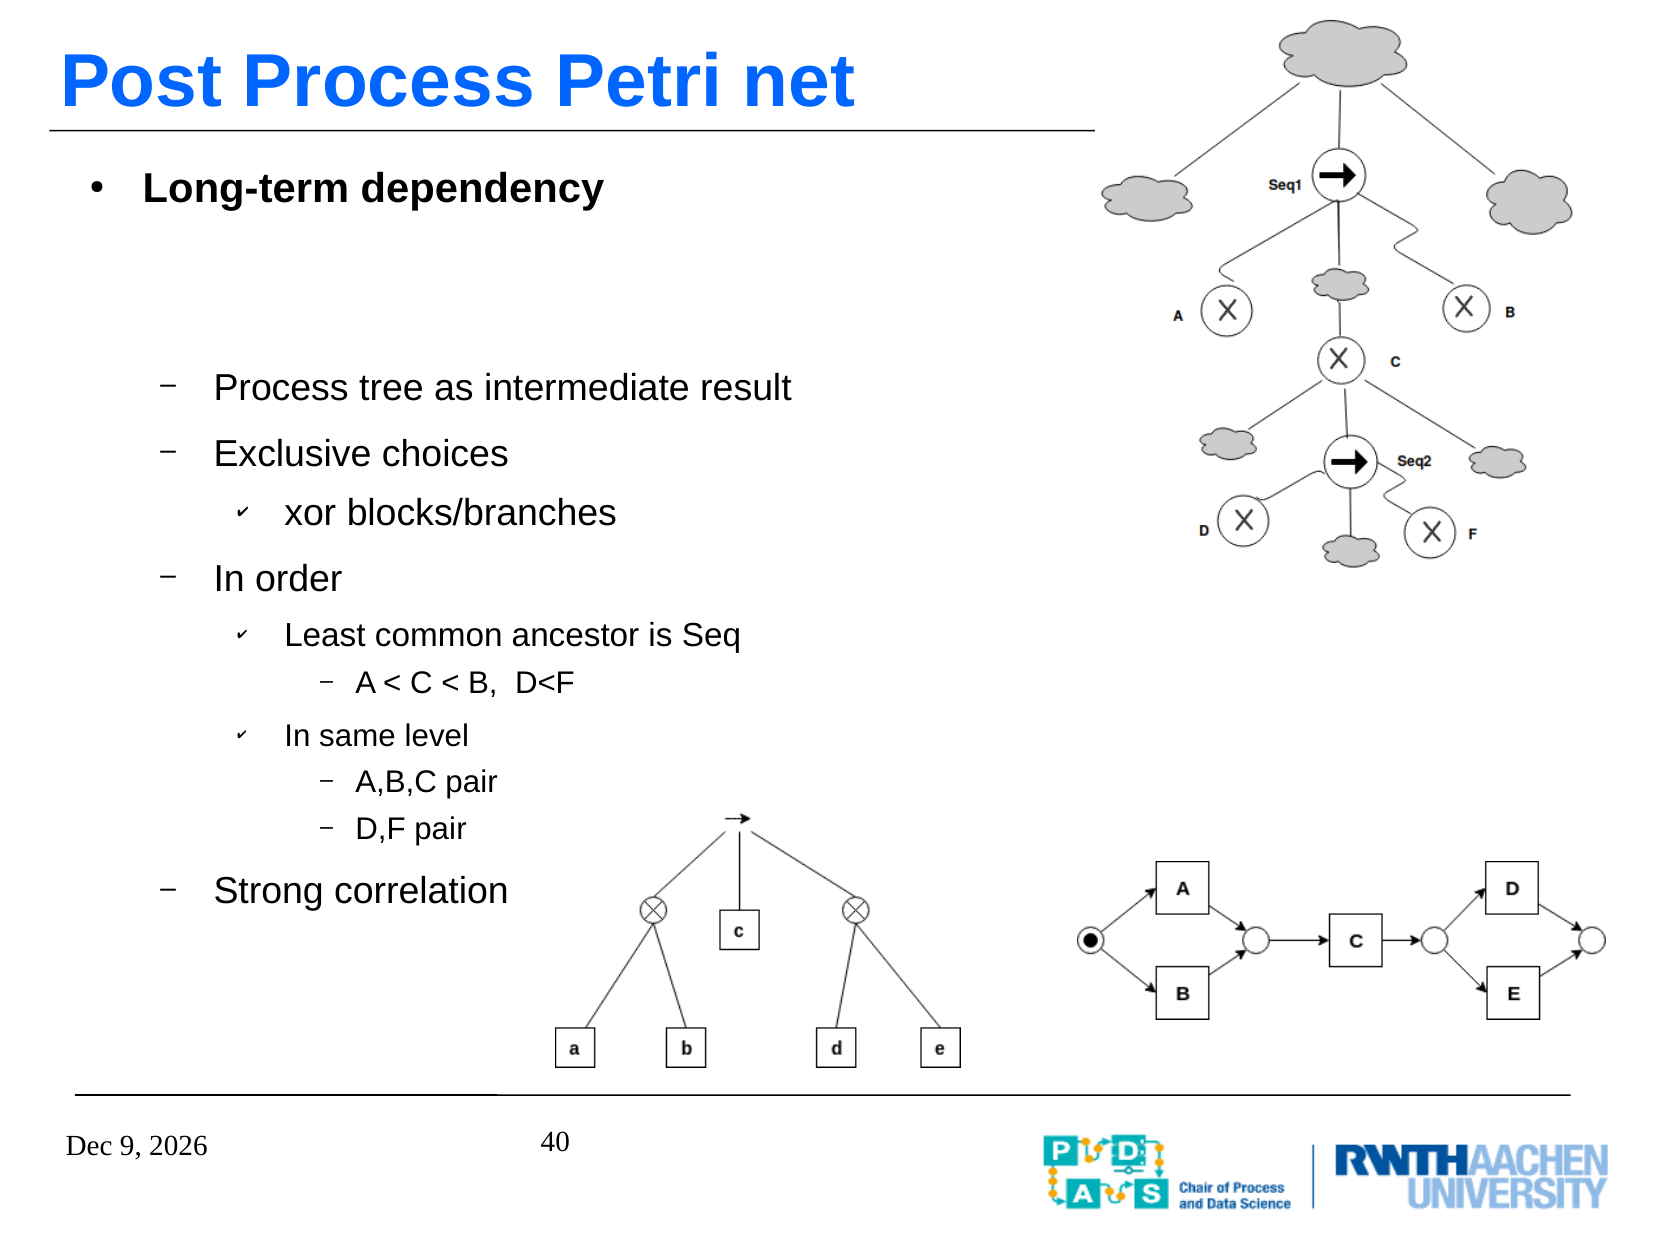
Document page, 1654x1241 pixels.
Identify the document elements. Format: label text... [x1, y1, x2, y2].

picture [1095, 13, 1576, 571]
picture [1077, 861, 1606, 1021]
picture [1005, 1090, 1647, 1241]
picture [555, 809, 961, 1068]
list Long-term dependency Process tree as intermediate result Exclusive choices xor blocks/branches In order Least common ancestor is Seq A < C < B, D<F In same level A,B,C pair D,F pair Strong correlation [71, 165, 871, 1021]
title Post Process Petri net [60, 30, 1095, 131]
